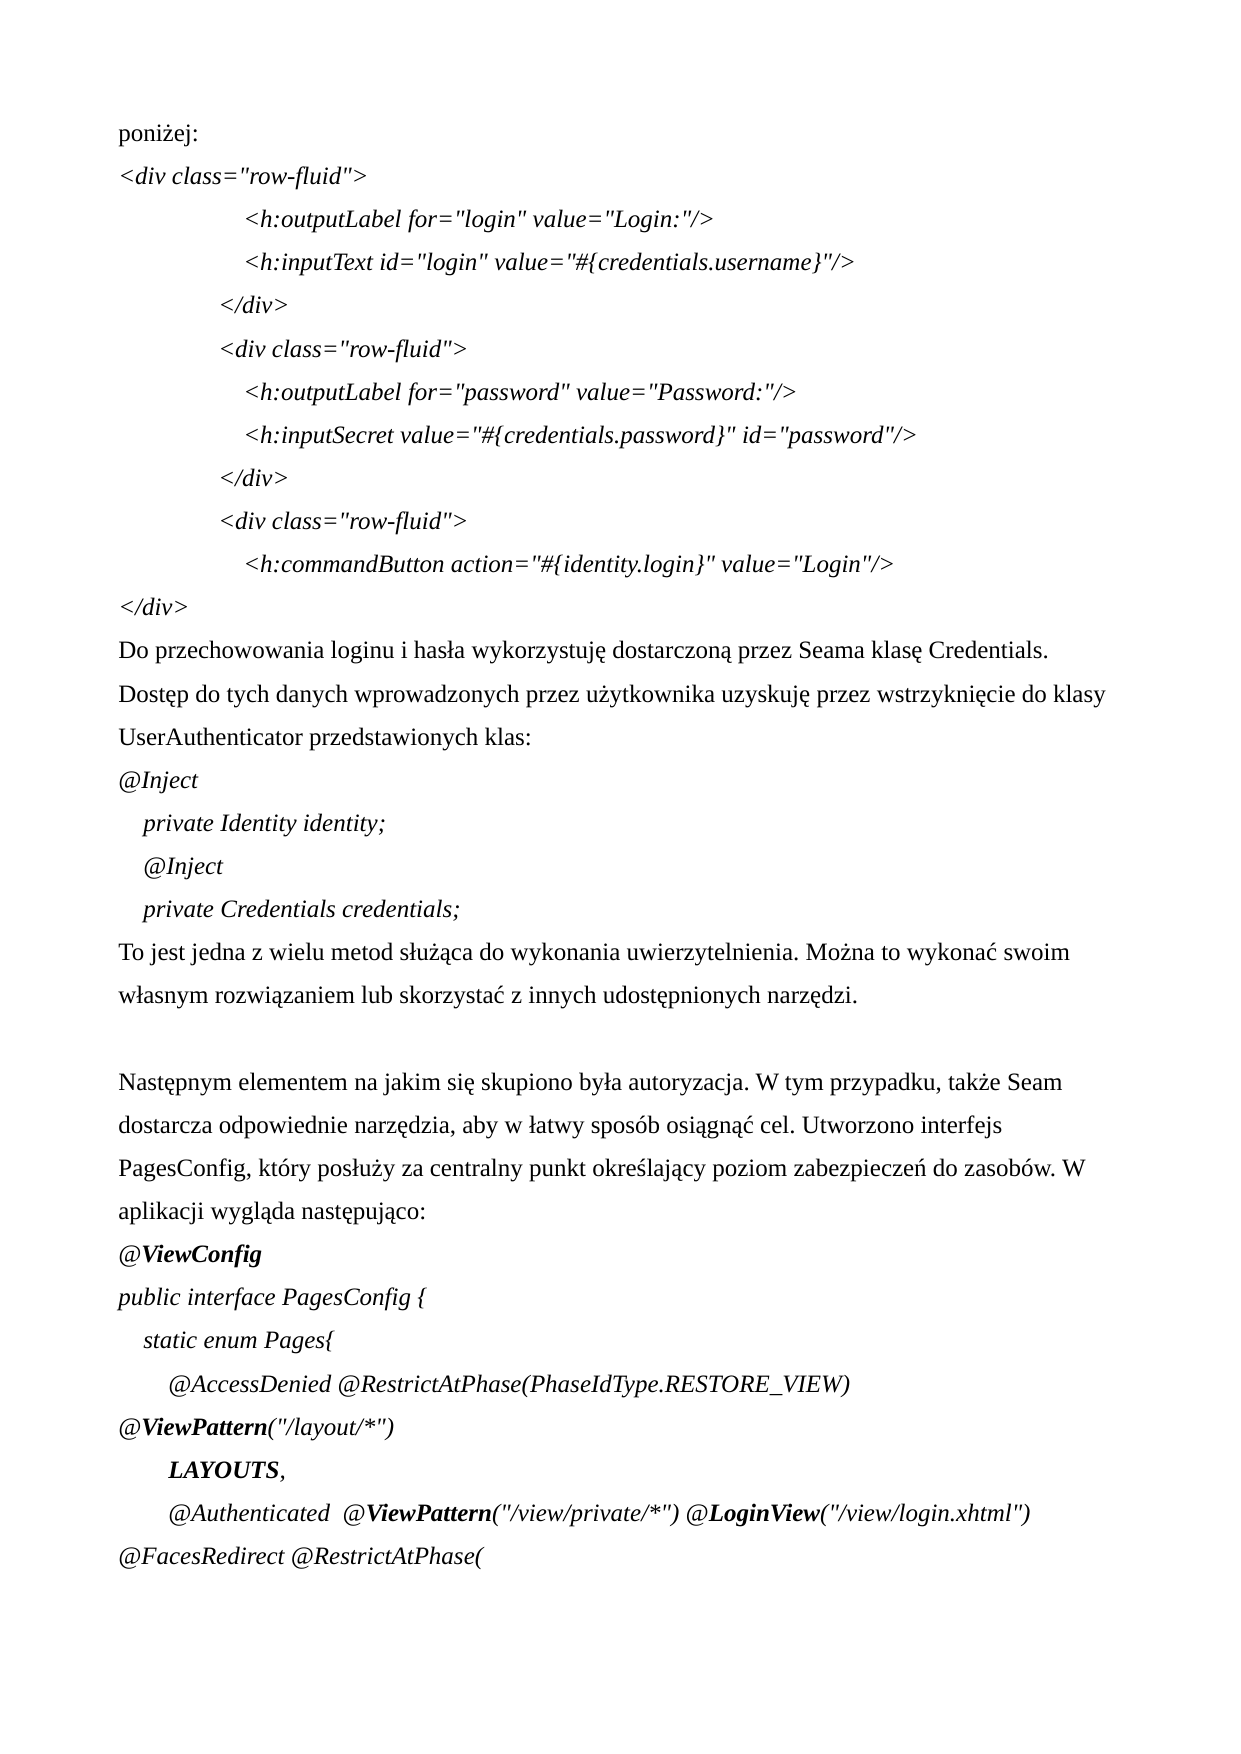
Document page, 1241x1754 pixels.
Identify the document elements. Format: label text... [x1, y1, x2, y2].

text <div class="row-fluid"> [118, 161, 1122, 190]
text <h:inputSecret value="#{credentials.password}" id="password"/> [118, 420, 1122, 449]
text <h:inputText id="login" value="#{credentials.username}"/> [118, 247, 1122, 276]
text @Authenticated @ViewPattern("/view/private/*") @LoginView("/view/login.xhtml") @FacesRedirect @RestrictAtPhase( [118, 1498, 1122, 1570]
text <h:outputLabel for="login" value="Login:"/> [118, 204, 1122, 233]
text </div> [118, 291, 1122, 319]
text <div class="row-fluid"> [118, 506, 1122, 535]
text poniżej: [118, 118, 1122, 147]
text <h:outputLabel for="password" value="Password:"/> [118, 377, 1122, 406]
text private Identity identity; [118, 808, 1122, 837]
text Do przechowowania loginu i hasła wykorzystuję dostarczoną przez Seama klasę Credentials. Dostęp do tych danych wprowadzonych przez użytkownika uzyskuję przez wstrzyknięcie do klasy UserAuthenticator przedstawionych klas: [118, 636, 1122, 751]
text </div> [118, 592, 1122, 621]
text @Inject [118, 851, 1122, 880]
text @ViewConfig [118, 1239, 1122, 1268]
text <div class="row-fluid"> [118, 334, 1122, 362]
text private Credentials credentials; [118, 894, 1122, 923]
text To jest jedna z wielu metod służąca do wykonania uwierzytelnienia. Można to wykonać swoim własnym rozwiązaniem lub skorzystać z innych udostępnionych narzędzi. [118, 937, 1122, 1009]
text @AccessDenied @RestrictAtPhase(PhaseIdType.RESTORE_VIEW) @ViewPattern("/layout/*") [118, 1369, 1122, 1441]
text Następnym elementem na jakim się skupiono była autoryzacja. W tym przypadku, także Seam dostarcza odpowiednie narzędzia, aby w łatwy sposób osiągnąć cel. Utworzono interfejs PagesConfig, który posłuży za centralny punkt określający poziom zabezpieczeń do zasobów. W aplikacji wygląda następująco: [118, 1067, 1122, 1225]
text static enum Pages{ [118, 1326, 1122, 1354]
text </div> [118, 463, 1122, 492]
text <h:commandButton action="#{identity.login}" value="Login"/> [118, 549, 1122, 578]
text @Inject [118, 765, 1122, 794]
text public interface PagesConfig { [118, 1282, 1122, 1311]
text LAYOUTS, [118, 1455, 1122, 1484]
